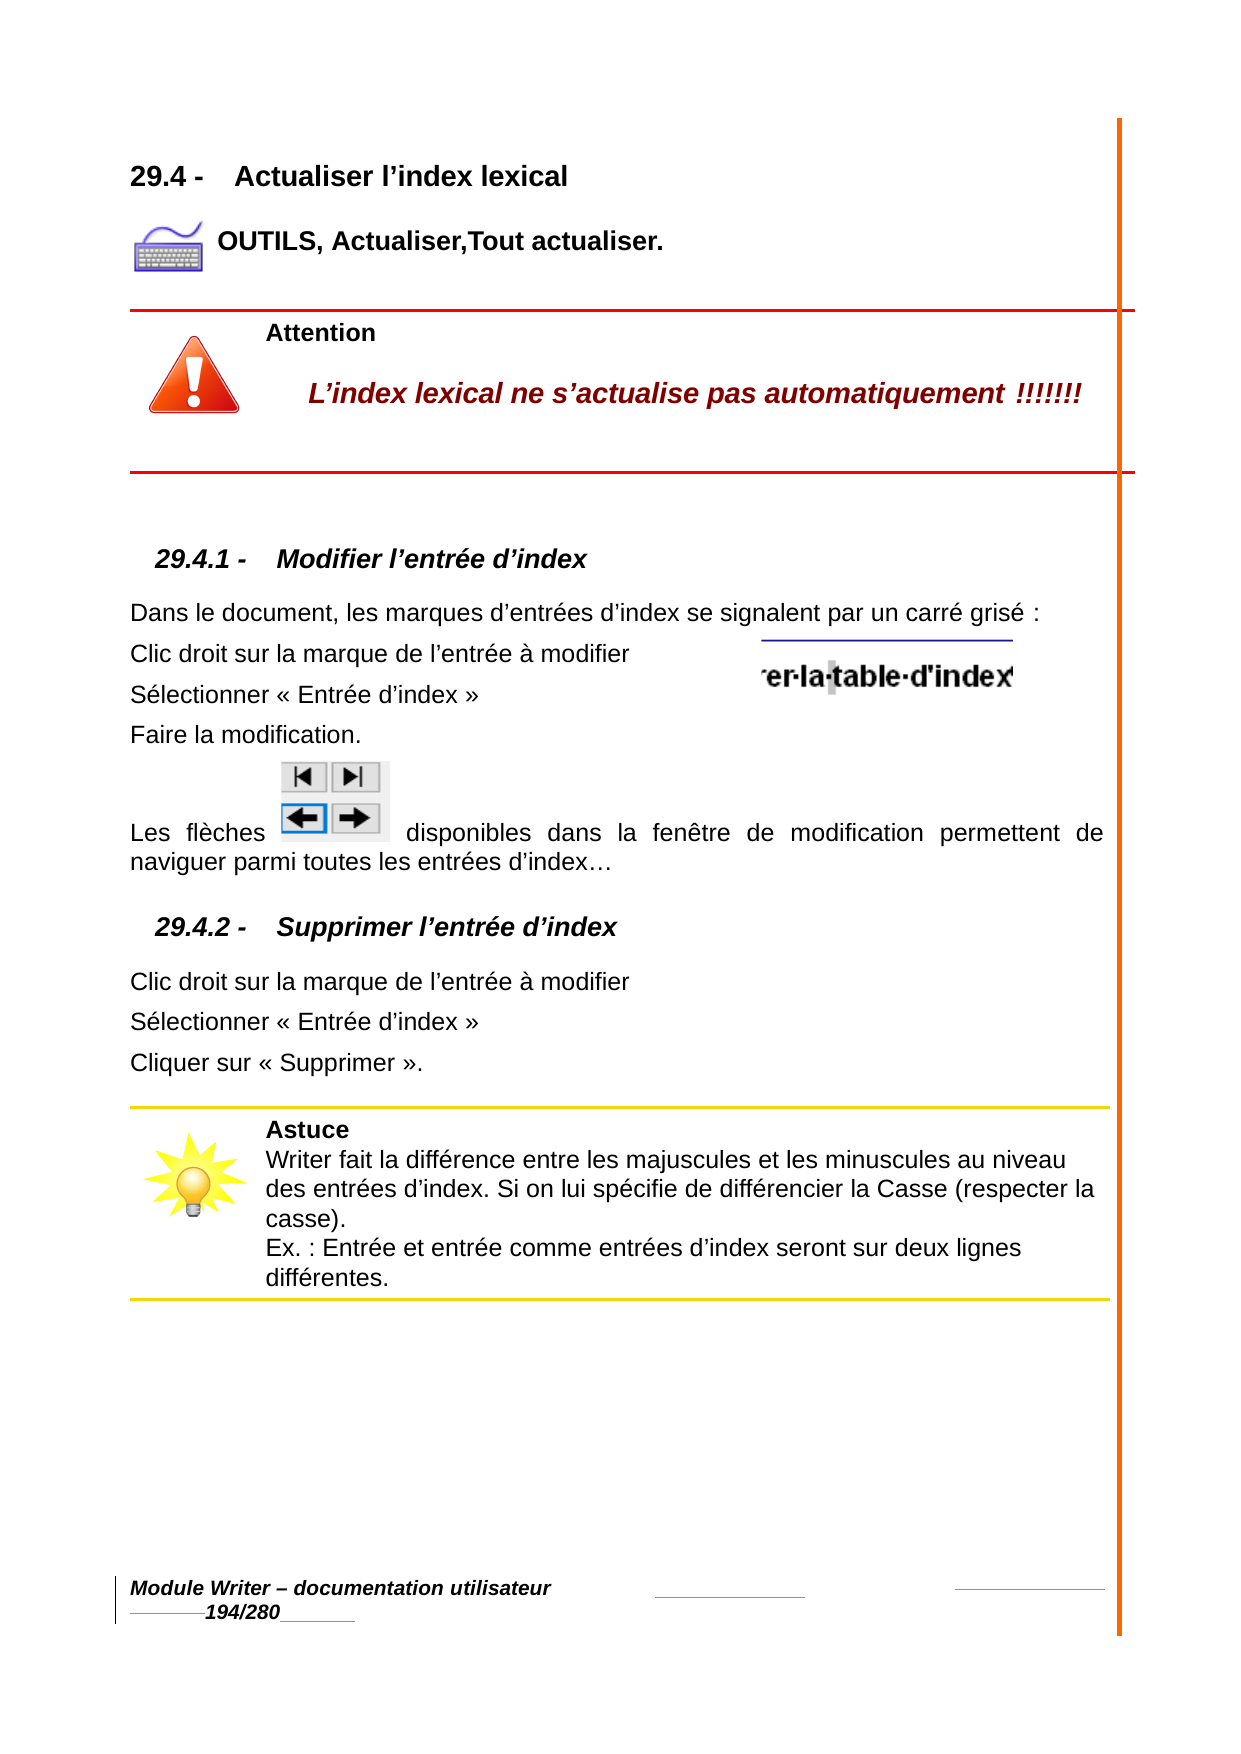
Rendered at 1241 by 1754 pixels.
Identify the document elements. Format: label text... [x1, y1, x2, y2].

table_header Attention L’index lexical ne s’actualise pas automatiquement !!!!!!! [260, 312, 1117, 471]
text [1013, 679, 1105, 708]
text OUTILS, Actualiser,Tout actualiser. [206, 225, 1105, 256]
picture [135, 1115, 254, 1234]
text Clic droit sur la marque de l’entrée à modifier [130, 966, 1105, 996]
table_header [130, 312, 259, 317]
text Les flèches disponibles dans la fenêtre de modification permettent de naviguer parmi toutes les entrées d’index… [130, 815, 1105, 876]
subtitle Actualiser l’index lexical [130, 159, 1105, 193]
picture [130, 210, 206, 286]
text Clic droit sur la marque de l’entrée à modifier [130, 639, 761, 668]
subtitle Modifier l’entrée d’index [155, 543, 1105, 574]
picture [281, 761, 391, 842]
text Cliquer sur « Supprimer ». [130, 1048, 1105, 1077]
text [1013, 639, 1105, 668]
table_header [130, 1109, 259, 1298]
subtitle Supprimer l’entrée d’index [155, 911, 1105, 942]
table_header [1122, 312, 1134, 471]
table_header [130, 318, 259, 471]
table_header Astuce Writer fait la différence entre les majuscules et les minuscules au niveau des entrées d’index. Si on lui spécifie de différencier la Casse (respecter la casse). Ex. : Entrée et entrée comme entrées d’index seront sur deux lignes différentes. [260, 1109, 1110, 1298]
text Sélectionner « Entrée d’index » [130, 679, 761, 708]
text Faire la modification. [130, 720, 1105, 749]
picture [761, 637, 1013, 709]
picture [135, 317, 254, 436]
text Sélectionner « Entrée d’index » [130, 1007, 1105, 1036]
text Dans le document, les marques d’entrées d’index se signalent par un carré grisé : [130, 598, 1105, 627]
